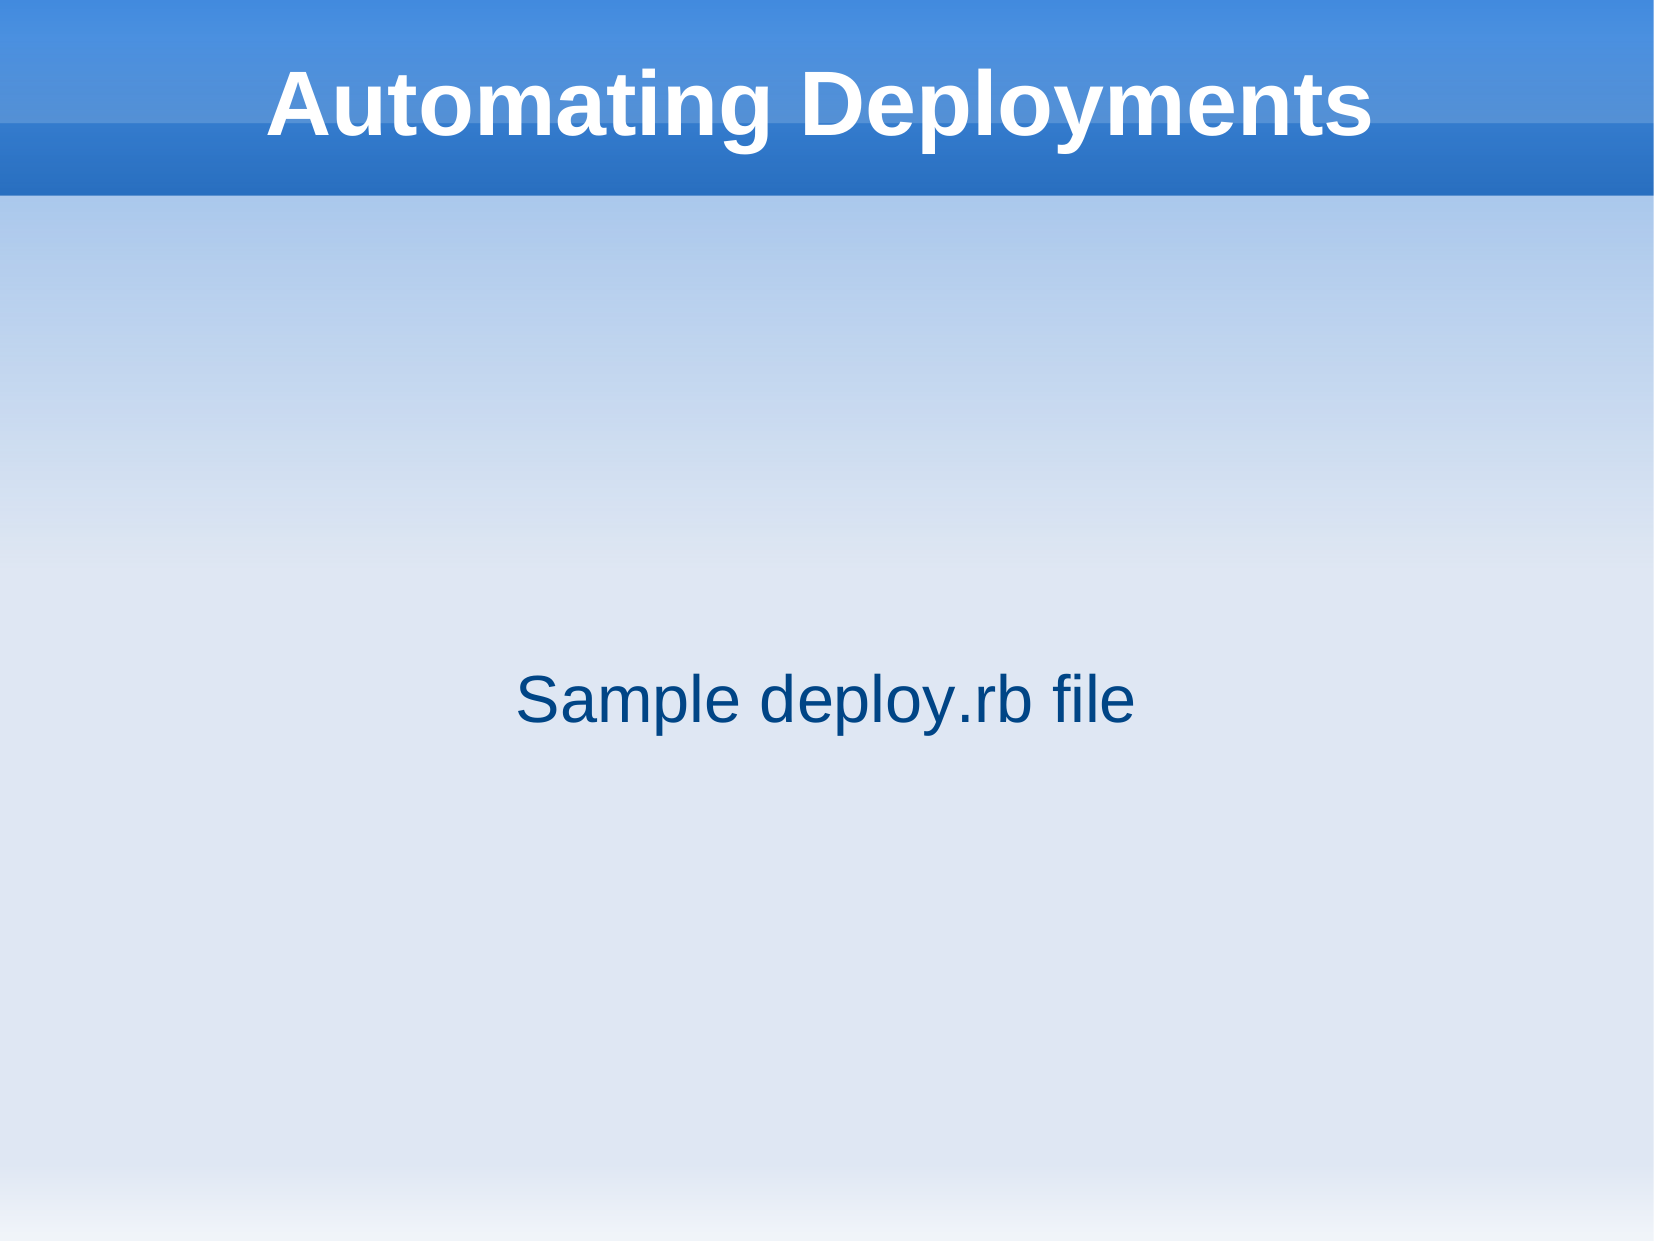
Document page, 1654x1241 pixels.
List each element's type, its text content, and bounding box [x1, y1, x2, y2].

subtitle Sample deploy.rb file [82, 297, 1571, 1102]
picture [0, 0, 1654, 1241]
title Automating Deployments [76, 7, 1565, 200]
